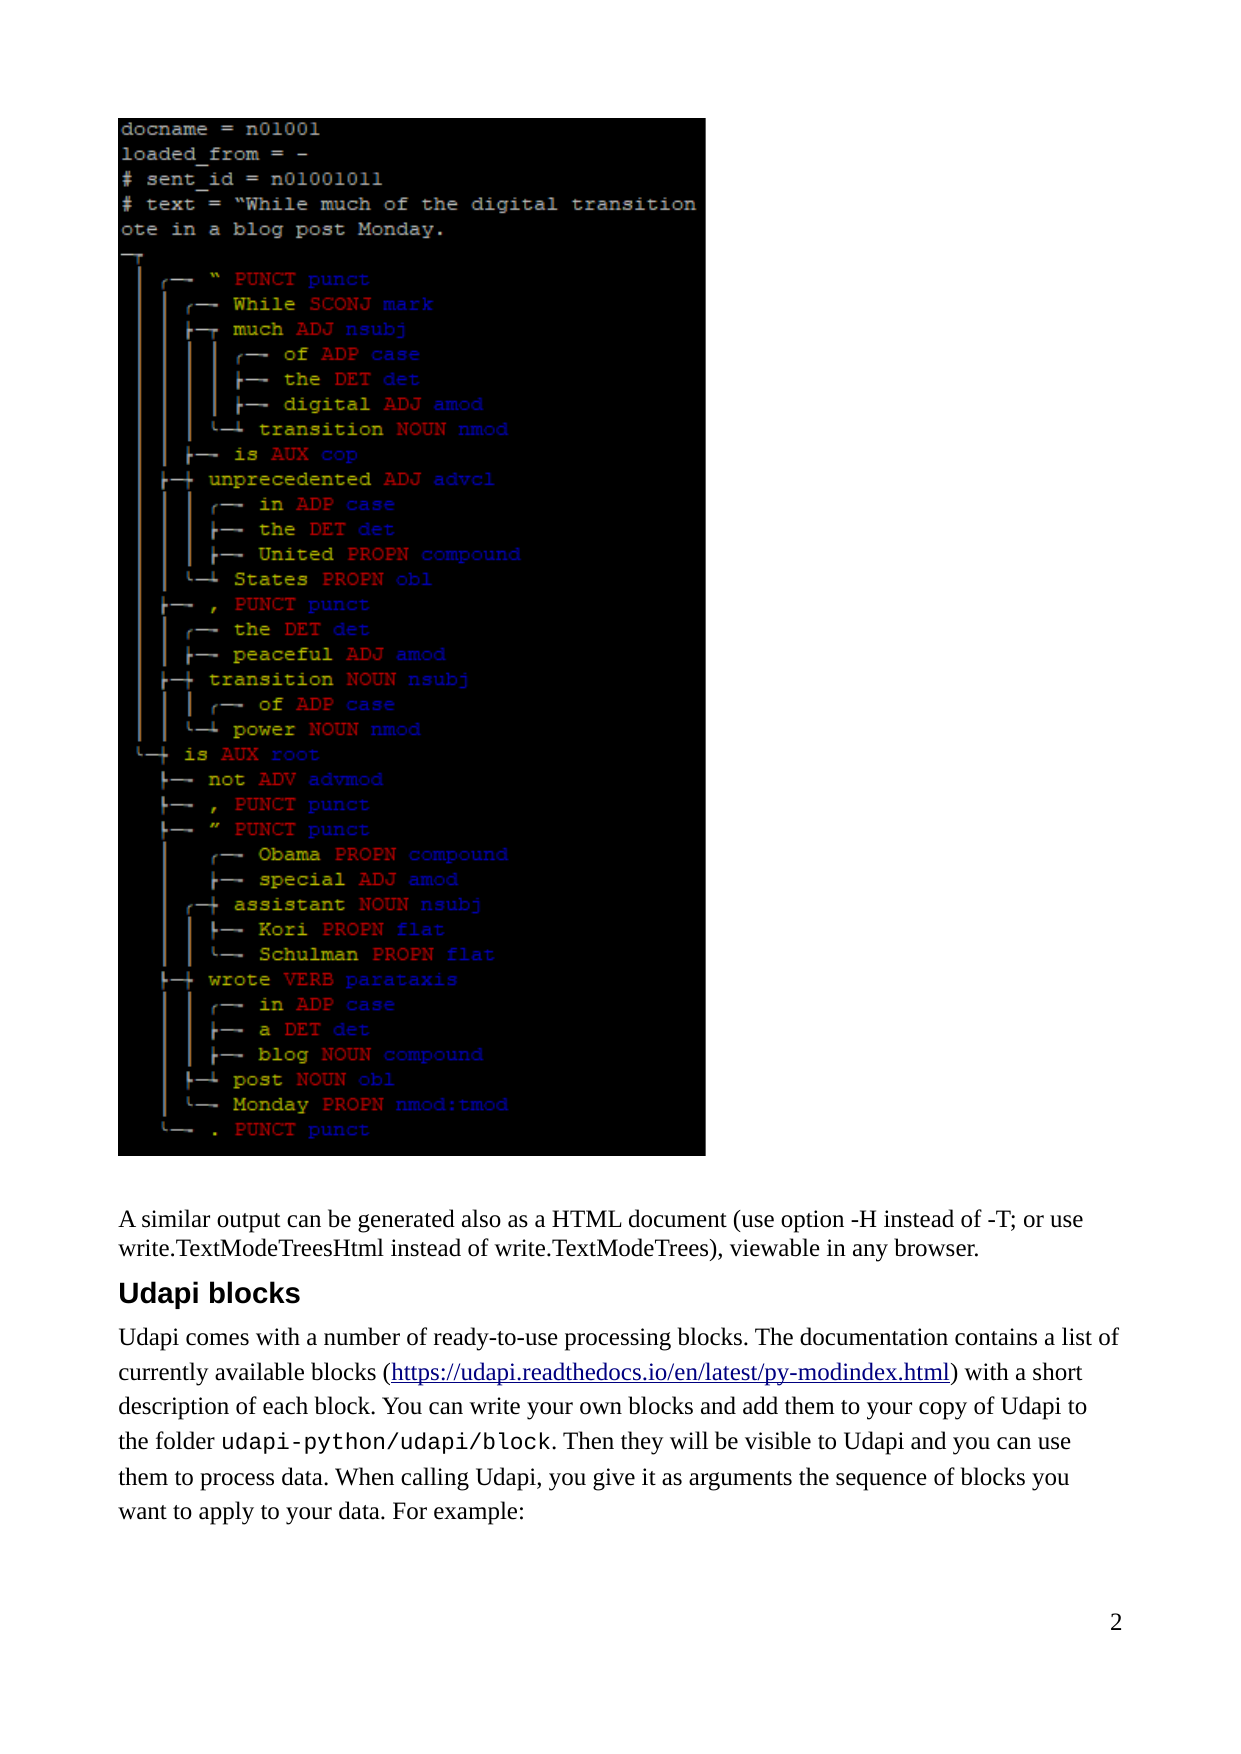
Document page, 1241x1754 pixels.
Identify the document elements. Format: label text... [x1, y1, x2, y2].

text Udapi comes with a number of ready-to-use processing blocks. The documentation contains a list of currently available blocks (https://udapi.readthedocs.io/en/latest/py-modindex.html) with a short description of each block. You can write your own blocks and add them to your copy of Udapi to the folder udapi-python/udapi/block. Then they will be visible to Udapi and you can use them to process data. When calling Udapi, you give it as arguments the sequence of blocks you want to apply to your data. For example: [118, 1322, 1122, 1525]
subtitle Udapi blocks [118, 1276, 1122, 1310]
picture [118, 118, 706, 1156]
text A similar output can be generated also as a HTML document (use option -H instead of -T; or use write.TextModeTreesHtml instead of write.TextModeTrees), viewable in any browser. [118, 1204, 1122, 1262]
